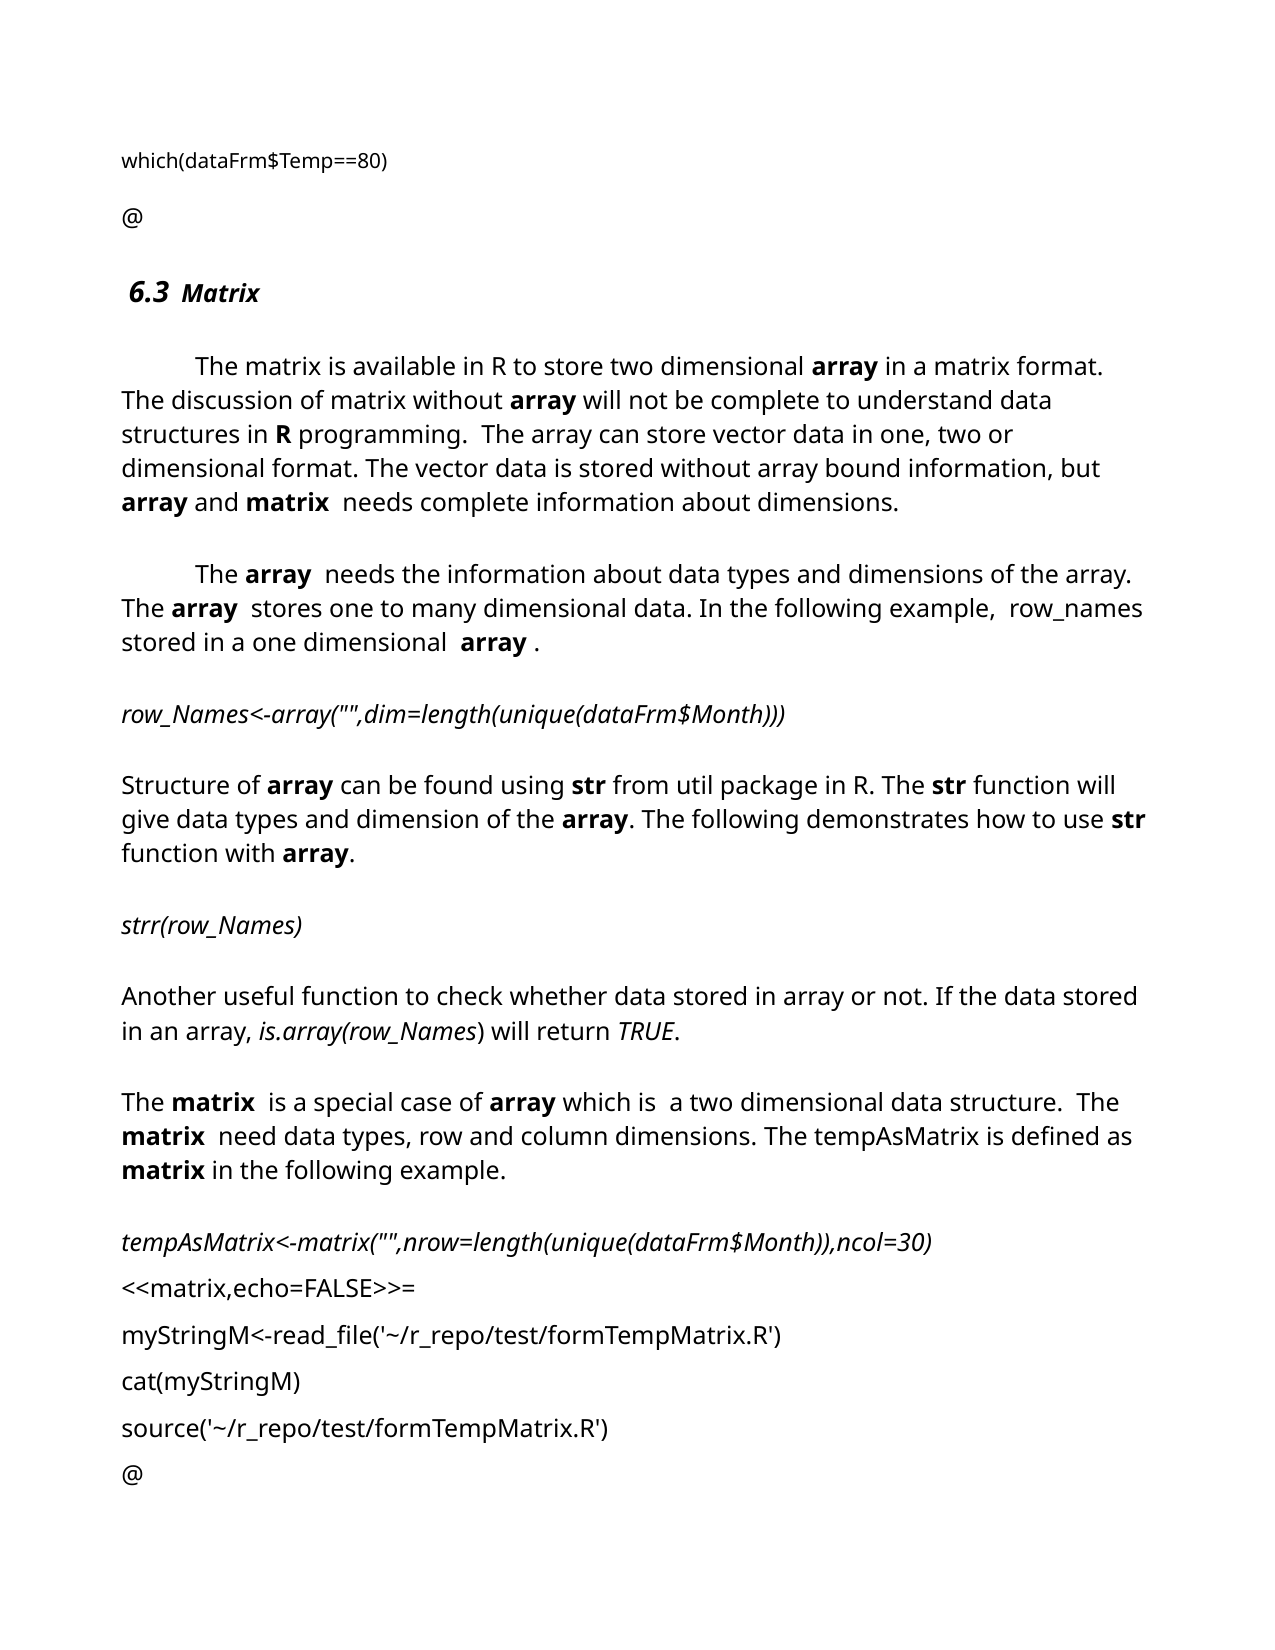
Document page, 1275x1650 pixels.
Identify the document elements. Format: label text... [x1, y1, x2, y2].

text row_Names<-array("",dim=length(unique(dataFrm$Month))) [121, 696, 1158, 730]
text strr(row_Names) [121, 907, 1158, 942]
text @ [121, 200, 1158, 234]
text Another useful function to check whether data stored in array or not. If the data stored in an array, is.array(row_Names) will return TRUE. [121, 979, 1158, 1047]
text Structure of array can be found using str from util package in R. The str function will give data types and dimension of the array. The following demonstrates how to use str function with array. [121, 768, 1158, 870]
text cat(myStringM) [121, 1364, 1158, 1398]
text tempAsMatrix<-matrix("",nrow=length(unique(dataFrm$Month)),ncol=30) [121, 1224, 1158, 1258]
text The matrix is available in R to store two dimensional array in a matrix format. The discussion of matrix without array will not be complete to understand data structures in R programming. The array can store vector data in one, two or dimensional format. The vector data is stored without array bound information, but array and matrix needs complete information about dimensions. [121, 349, 1158, 519]
text The matrix is a special case of array which is a two dimensional data structure. The matrix need data types, row and column dimensions. The tempAsMatrix is defined as matrix in the following example. [121, 1085, 1158, 1187]
text source('~/r_repo/test/formTempMatrix.R') [121, 1411, 1158, 1445]
text myStringM<-read_file('~/r_repo/test/formTempMatrix.R') [121, 1317, 1158, 1352]
text which(dataFrm$Temp==80) [121, 147, 1158, 175]
text @ [121, 1457, 1158, 1491]
text <<matrix,echo=FALSE>>= [121, 1271, 1158, 1305]
text The array needs the information about data types and dimensions of the array. The array stores one to many dimensional data. In the following example, row_names stored in a one dimensional array . [121, 557, 1158, 659]
subtitle Matrix [121, 272, 1158, 311]
